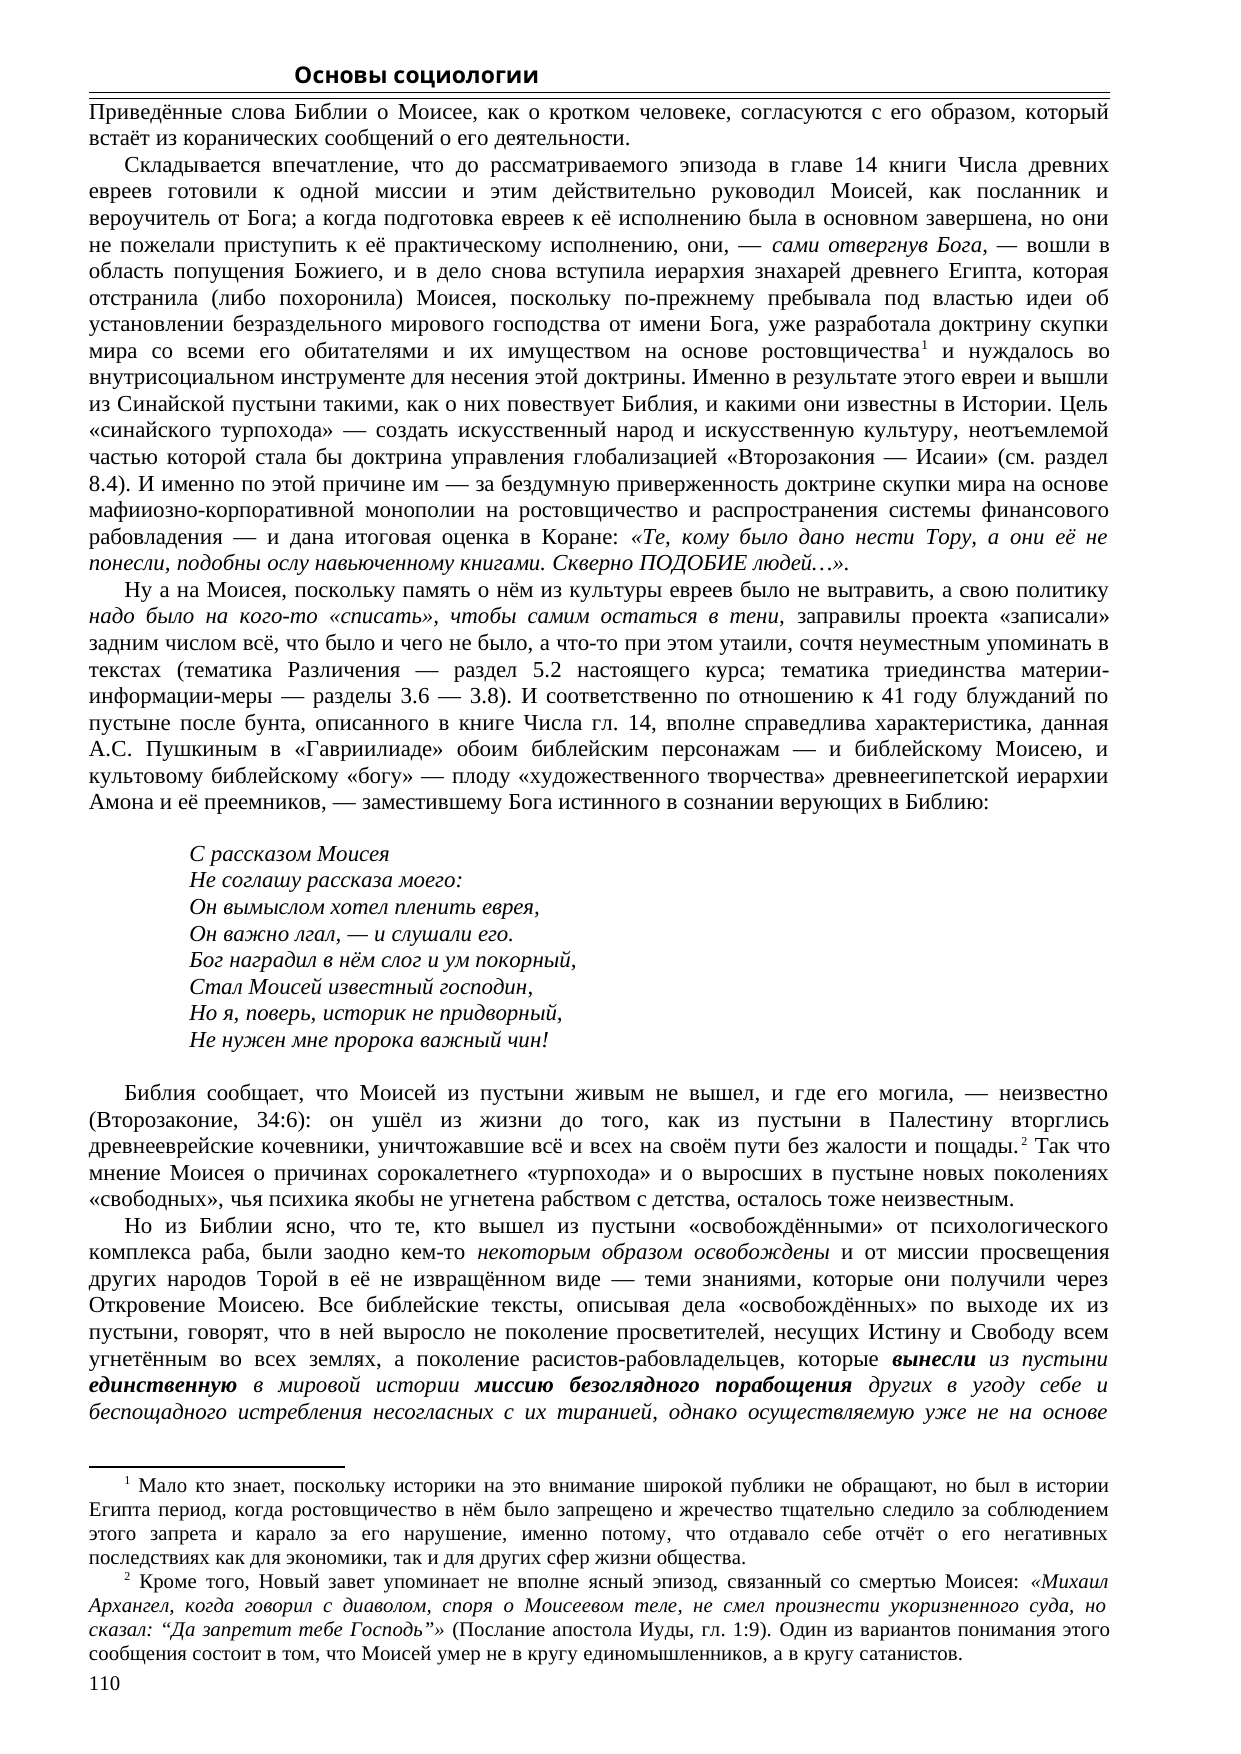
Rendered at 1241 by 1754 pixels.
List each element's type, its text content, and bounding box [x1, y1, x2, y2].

text Мало кто знает, поскольку историки на это внимание широкой публики не обращают, но был в истории Египта период, когда ростовщичество в нём было запрещено и жречество тщательно следило за соблюдением этого запрета и карало за его нарушение, именно потому, что отдавало себе отчёт о его негативных последствиях как для экономики, так и для других сфер жизни общества. [89, 1473, 1110, 1569]
text Но из Библии ясно, что те, кто вышел из пустыни «освобождёнными» от психологического комплекса раба, были заодно кем-то некоторым образом освобождены и от миссии просвещения других народов Торой в её не извращённом виде — теми знаниями, которые они получили через Откровение Моисею. Все библейские тексты, описывая дела «освобождённых» по выходе их из пустыни, говорят, что в ней выросло не поколение просветителей, несущих Истину и Свободу всем угнетённым во всех землях, а поколение расистов-рабовладельцев, которые вынесли из пустыни единственную в мировой истории миссию безоглядного порабощения других в угоду себе и беспощадного истребления несогласных с их тиранией, однако осуществляемую уже не на основе [89, 1212, 1110, 1424]
text Складывается впечатление, что до рассматриваемого эпизода в главе 14 книги Числа древних евреев готовили к одной миссии и этим действительно руководил Моисей, как посланник и вероучитель от Бога; а когда подготовка евреев к её исполнению была в основном завершена, но они не пожелали приступить к её практическому исполнению, они, — сами отвергнув Бога, — вошли в область попущения Божиего, и в дело снова вступила иерархия знахарей древнего Египта, которая отстранила (либо похоронила) Моисея, поскольку по-прежнему пребывала под властью идеи об установлении безраздельного мирового господства от имени Бога, уже разработала доктрину скупки мира со всеми его обитателями и их имуществом на основе ростовщичества и нуждалось во внутрисоциальном инструменте для несения этой доктрины. Именно в результате этого евреи и вышли из Синайской пустыни такими, как о них повествует Библия, и какими они известны в Истории. Цель «синайского турпохода» — создать искусственный народ и искусственную культуру, неотъемлемой частью которой стала бы доктрина управления глобализацией «Второзакония — Исаии» (см. раздел 8.4). И именно по этой причине им — за бездумную приверженность доктрине скупки мира на основе мафииозно-корпоративной монополии на ростовщичество и распространения системы финансового рабовладения — и дана итоговая оценка в Коране: «Те, кому было дано нести Тору, а они её не понесли, подобны ослу навьюченному книгами. Скверно ПОДОБИЕ людей…». [89, 151, 1110, 576]
text Ну а на Моисея, поскольку память о нём из культуры евреев было не вытравить, а свою политику надо было на кого-то «списать», чтобы самим остаться в тени, заправилы проекта «записали» задним числом всё, что было и чего не было, а что-то при этом утаили, сочтя неуместным упоминать в текстах (тематика Различения — раздел 5.2 настоящего курса; тематика триединства материи-информации-меры — разделы 3.6 — 3.8). И соответственно по отношению к 41 году блужданий по пустыне после бунта, описанного в книге Числа гл. 14, вполне справедлива характеристика, данная А.С. Пушкиным в «Гавриилиаде» обоим библейским персонажам — и библейскому Моисею, и культовому библейскому «богу» — плоду «художественного творчества» древнеегипетской иерархии Амона и её преемников, — заместившему Бога истинного в сознании верующих в Библию: [89, 576, 1110, 815]
text Библия сообщает, что Моисей из пустыни живым не вышел, и где его могила, — неизвестно (Второзаконие, 34:6): он ушёл из жизни до того, как из пустыни в Палестину вторглись древнееврейские кочевники, уничтожавшие всё и всех на своём пути без жалости и пощады. Так что мнение Моисея о причинах сорокалетнего «турпохода» и о выросших в пустыне новых поколениях «свободных», чья психика якобы не угнетена рабством с детства, осталось тоже неизвестным. [89, 1079, 1110, 1212]
text С рассказом Моисея Не соглашу рассказа моего: Он вымыслом хотел пленить еврея, Он важно лгал, — и слушали его. Бог наградил в нём слог и ум покорный, Стал Моисей известный господин, Но я, поверь, историк не придворный, Не нужен мне пророка важный чин! [189, 840, 1110, 1052]
text Приведённые слова Библии о Моисее, как о кротком человеке, согласуются с его образом, который встаёт из коранических сообщений о его деятельности. [89, 99, 1110, 151]
text Кроме того, Новый завет упоминает не вполне ясный эпизод, связанный со смертью Моисея: «Михаил Архангел, когда говорил с диаволом, споря о Моисеевом теле, не смел произнести укоризненного суда, но сказал: “Да запретит тебе Господь”» (Послание апостола Иуды, гл. 1:9). Один из вариантов понимания этого сообщения состоит в том, что Моисей умер не в кругу единомышленников, а в кругу сатанистов. [89, 1569, 1110, 1665]
